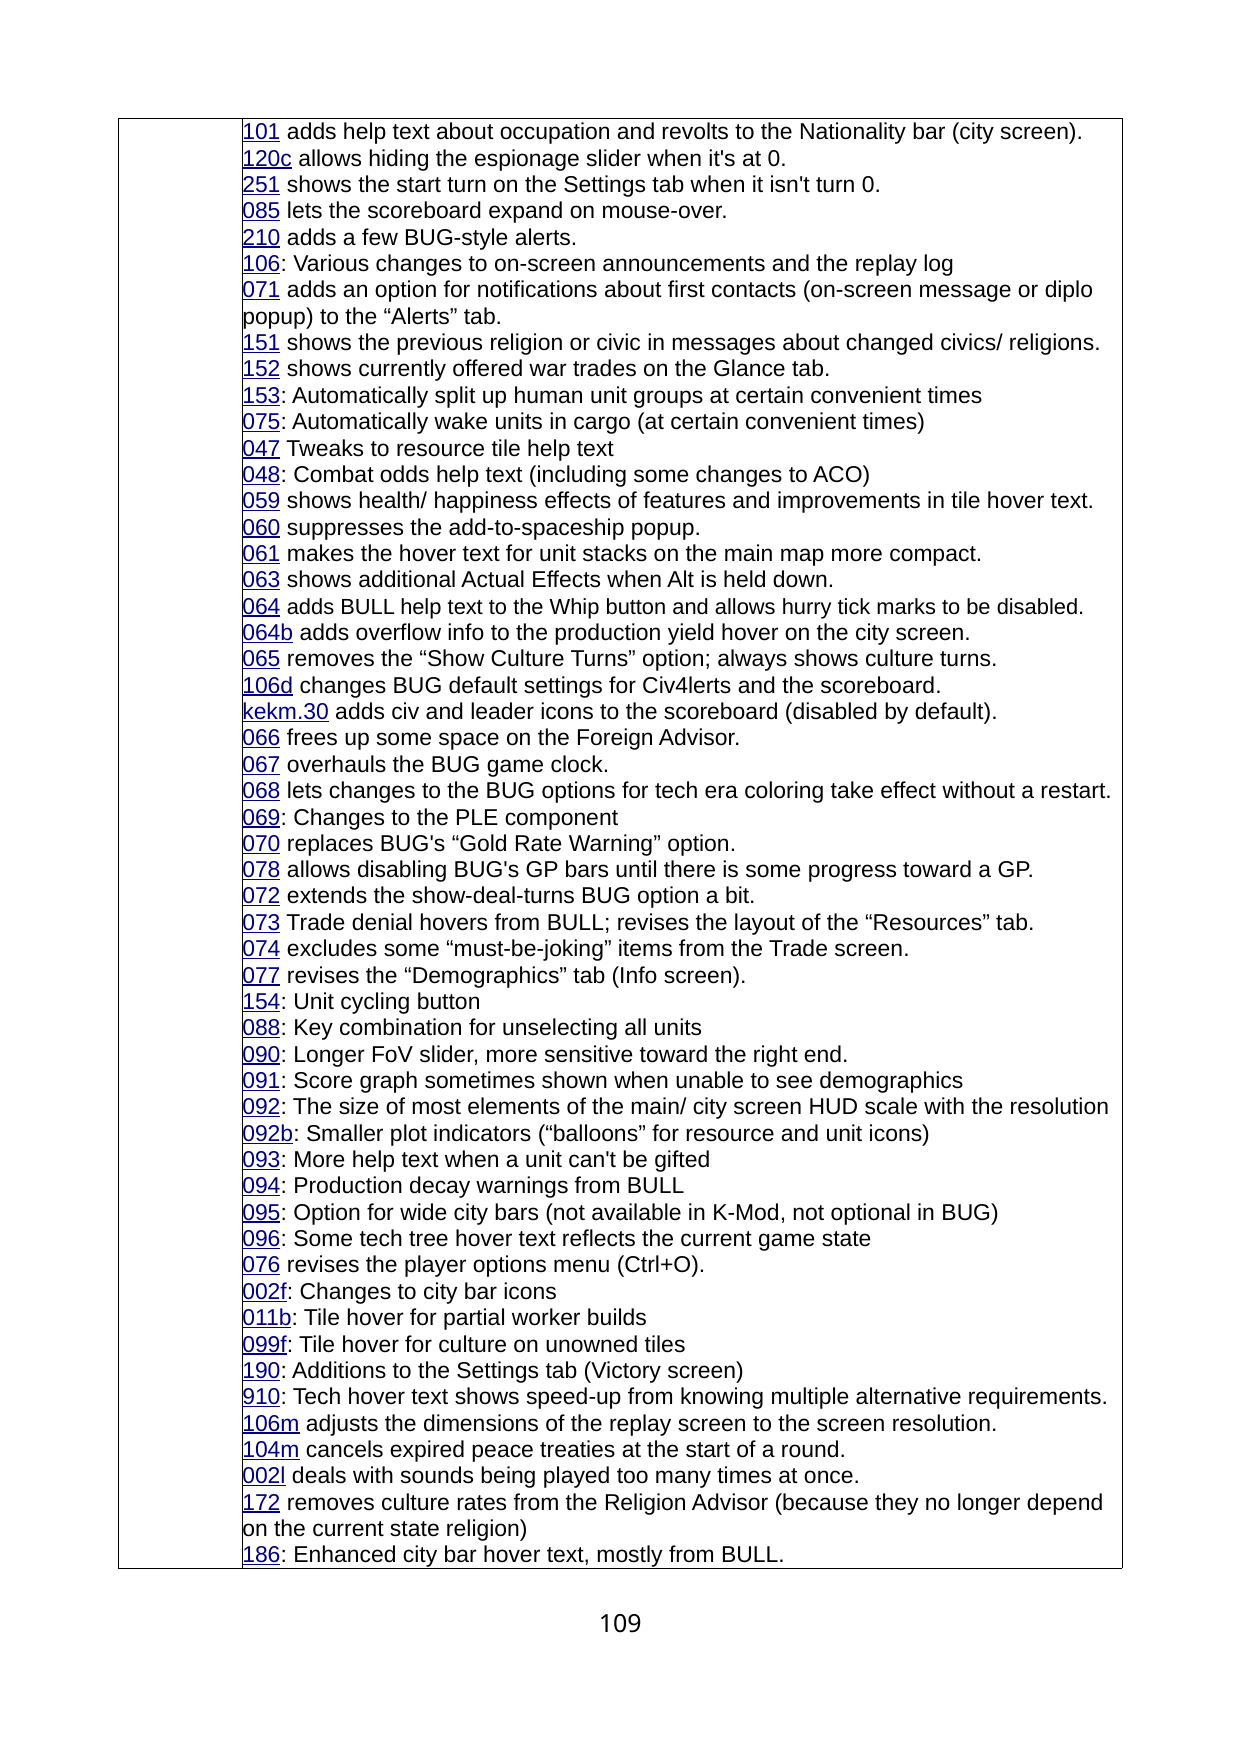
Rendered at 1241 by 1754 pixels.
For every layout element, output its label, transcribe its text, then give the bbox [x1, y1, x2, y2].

table_cell 101 adds help text about occupation and revolts to the Nationality bar (city screen). 120c allows hiding the espionage slider when it's at 0. 251 shows the start turn on the Settings tab when it isn't turn 0. 085 lets the scoreboard expand on mouse-over. 210 adds a few BUG-style alerts. 106: Various changes to on-screen announcements and the replay log 071 adds an option for notifications about first contacts (on-screen message or diplo popup) to the “Alerts” tab. 151 shows the previous religion or civic in messages about changed civics/ religions. 152 shows currently offered war trades on the Glance tab. 153: Automatically split up human unit groups at certain convenient times 075: Automatically wake units in cargo (at certain convenient times) 047 Tweaks to resource tile help text 048: Combat odds help text (including some changes to ACO) 059 shows health/ happiness effects of features and improvements in tile hover text. 060 suppresses the add-to-spaceship popup. 061 makes the hover text for unit stacks on the main map more compact. 063 shows additional Actual Effects when Alt is held down. 064 adds BULL help text to the Whip button and allows hurry tick marks to be disabled. 064b adds overflow info to the production yield hover on the city screen. 065 removes the “Show Culture Turns” option; always shows culture turns. 106d changes BUG default settings for Civ4lerts and the scoreboard. kekm.30 adds civ and leader icons to the scoreboard (disabled by default). 066 frees up some space on the Foreign Advisor. 067 overhauls the BUG game clock. 068 lets changes to the BUG options for tech era coloring take effect without a restart. 069: Changes to the PLE component 070 replaces BUG's “Gold Rate Warning” option. 078 allows disabling BUG's GP bars until there is some progress toward a GP. 072 extends the show-deal-turns BUG option a bit. 073 Trade denial hovers from BULL; revises the layout of the “Resources” tab. 074 excludes some “must-be-joking” items from the Trade screen. 077 revises the “Demographics” tab (Info screen). 154: Unit cycling button 088: Key combination for unselecting all units 090: Longer FoV slider, more sensitive toward the right end. 091: Score graph sometimes shown when unable to see demographics 092: The size of most elements of the main/ city screen HUD scale with the resolution 092b: Smaller plot indicators (“balloons” for resource and unit icons) 093: More help text when a unit can't be gifted 094: Production decay warnings from BULL 095: Option for wide city bars (not available in K-Mod, not optional in BUG) 096: Some tech tree hover text reflects the current game state 076 revises the player options menu (Ctrl+O). 002f: Changes to city bar icons 011b: Tile hover for partial worker builds 099f: Tile hover for culture on unowned tiles 190: Additions to the Settings tab (Victory screen) 910: Tech hover text shows speed-up from knowing multiple alternative requirements. 106m adjusts the dimensions of the replay screen to the screen resolution. 104m cancels expired peace treaties at the start of a round. 002l deals with sounds being played too many times at once. 172 removes culture rates from the Religion Advisor (because they no longer depend on the current state religion) 186: Enhanced city bar hover text, mostly from BULL. [243, 119, 1122, 1568]
table_cell [119, 119, 242, 1568]
